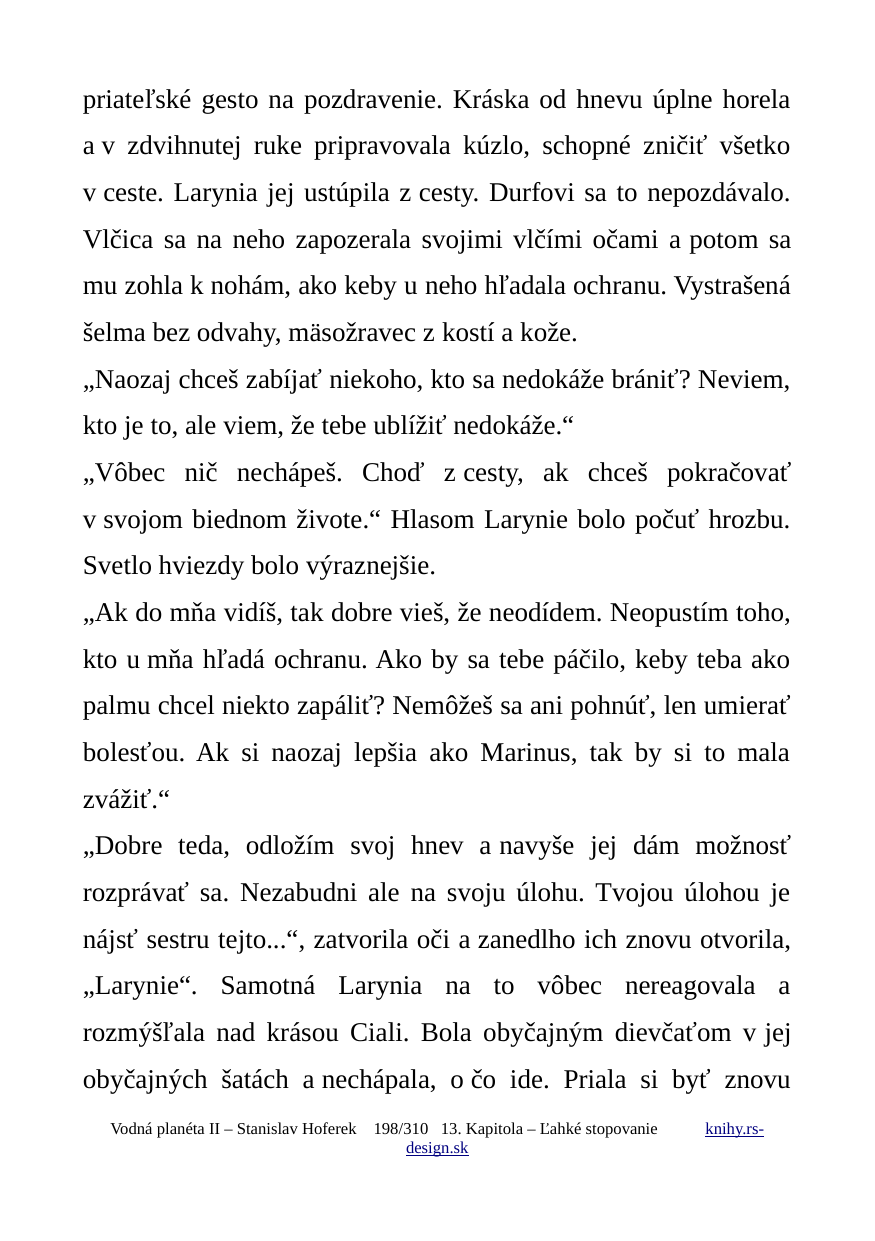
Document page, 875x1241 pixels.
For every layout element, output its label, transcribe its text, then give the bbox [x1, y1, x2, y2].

text „Naozaj chceš zabíjať niekoho, kto sa nedokáže brániť? Neviem, kto je to, ale viem, že tebe ublížiť nedokáže.“ [83, 363, 791, 441]
text „Ak do mňa vidíš, tak dobre vieš, že neodídem. Neopustím toho, kto u mňa hľadá ochranu. Ako by sa tebe páčilo, keby teba ako palmu chcel niekto zapáliť? Nemôžeš sa ani pohnúť, len umierať bolesťou. Ak si naozaj lepšia ako Marinus, tak by si to mala zvážiť.“ [83, 596, 791, 814]
text priateľské gesto na pozdravenie. Kráska od hnevu úplne horela a v zdvihnutej ruke pripravovala kúzlo, schopné zničiť všetko v ceste. Larynia jej ustúpila z cesty. Durfovi sa to nepozdávalo. Vlčica sa na neho zapozerala svojimi vlčími očami a potom sa mu zohla k nohám, ako keby u neho hľadala ochranu. Vystrašená šelma bez odvahy, mäsožravec z kostí a kože. [83, 83, 791, 347]
text „Vôbec nič nechápeš. Choď z cesty, ak chceš pokračovať v svojom biednom živote.“ Hlasom Larynie bolo počuť hrozbu. Svetlo hviezdy bolo výraznejšie. [83, 456, 791, 581]
text „Dobre teda, odložím svoj hnev a navyše jej dám možnosť rozprávať sa. Nezabudni ale na svoju úlohu. Tvojou úlohou je nájsť sestru tejto...“, zatvorila oči a zanedlho ich znovu otvorila, „Larynie“. Samotná Larynia na to vôbec nereagovala a rozmýšľala nad krásou Ciali. Bola obyčajným dievčaťom v jej obyčajných šatách a nechápala, o čo ide. Priala si byť znovu [83, 829, 791, 1094]
